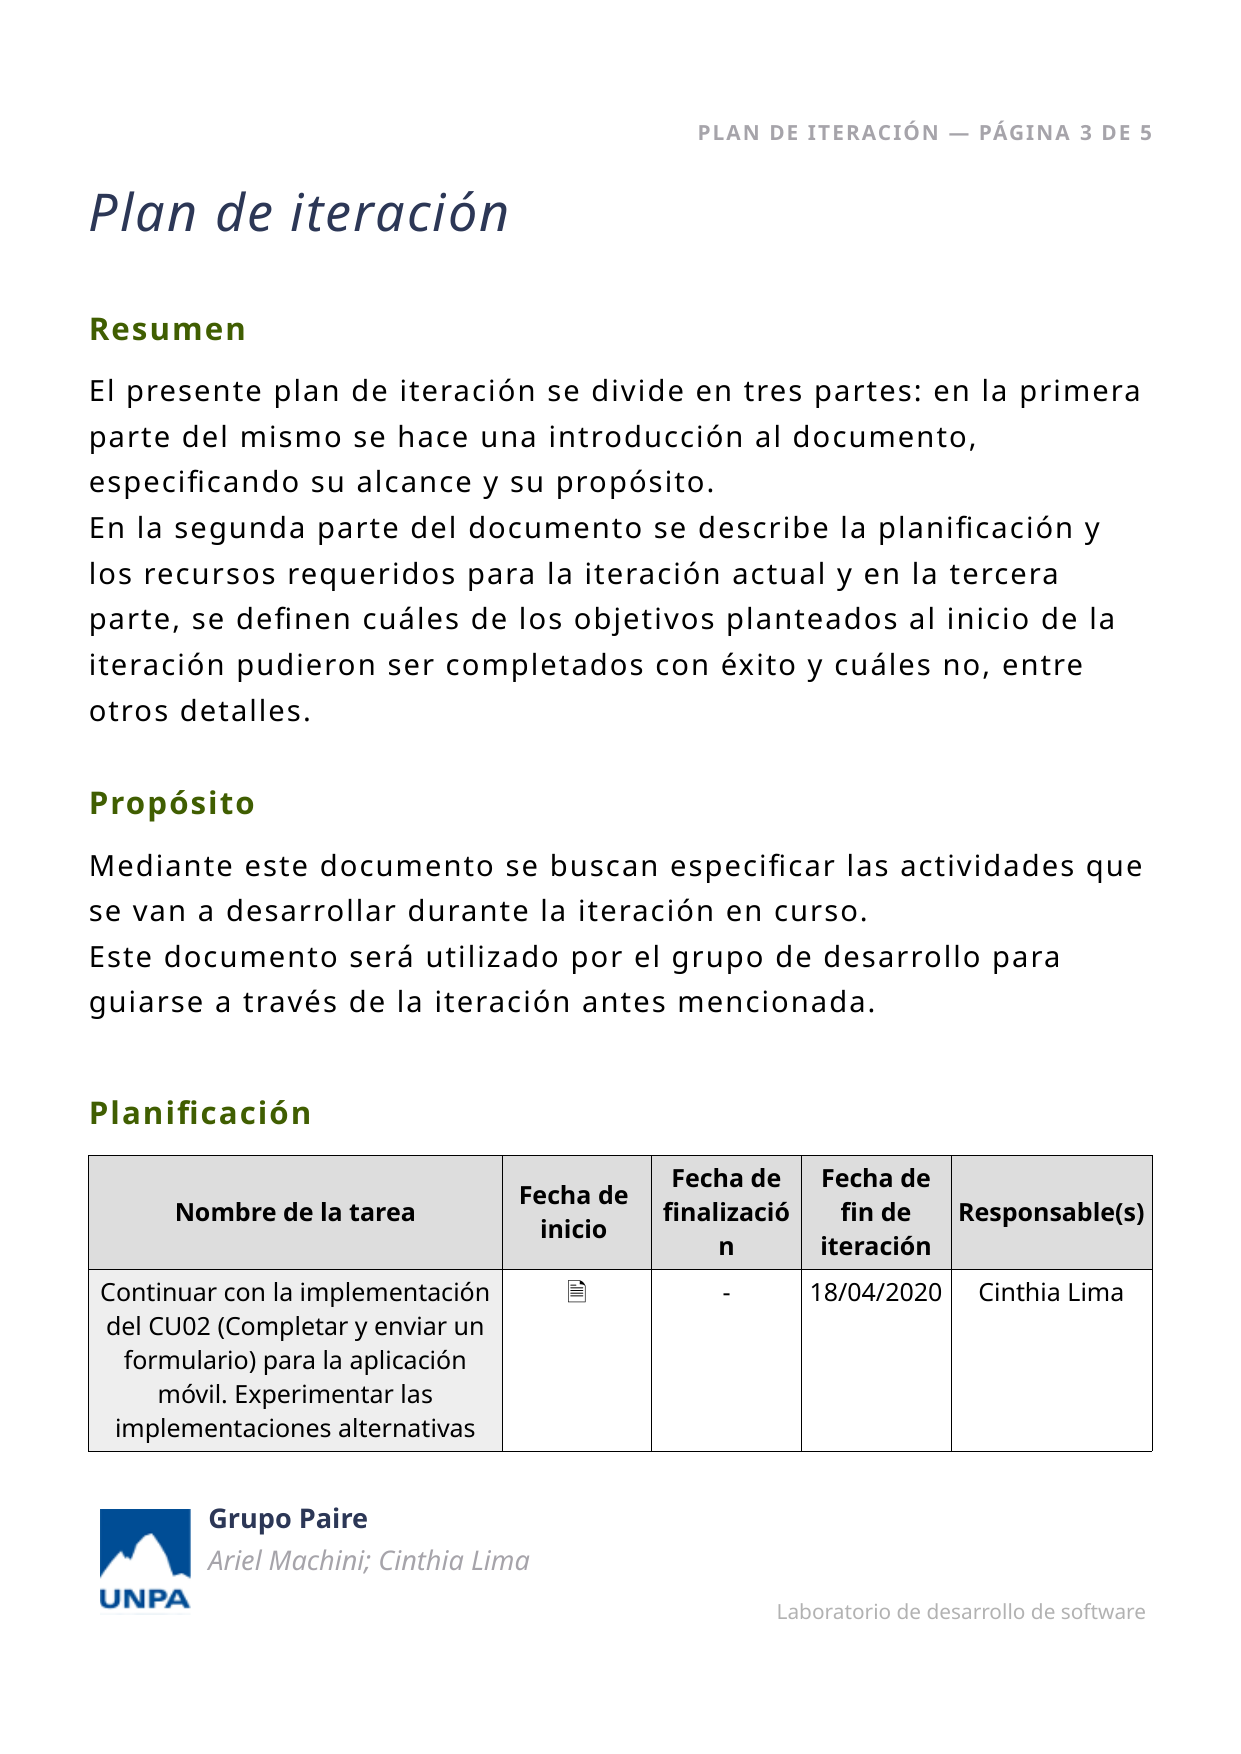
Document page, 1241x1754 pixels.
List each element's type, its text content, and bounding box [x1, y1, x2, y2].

table_header Fecha de fin de iteración [802, 1156, 951, 1269]
table_header Responsable(s) [952, 1156, 1152, 1269]
text El presente plan de iteración se divide en tres partes: en la primera parte del mismo se hace una introducción al documento, especificando su alcance y su propósito. [88, 370, 1152, 501]
table_header Nombre de la tarea [89, 1156, 502, 1269]
table_cell 🗎 [503, 1270, 651, 1451]
text Planificación [88, 1091, 1152, 1134]
text Propósito [88, 781, 1152, 824]
table_header Fecha de finalización [652, 1156, 801, 1269]
table_cell - [652, 1270, 801, 1451]
text Mediante este documento se buscan especificar las actividades que se van a desarrollar durante la iteración en curso. [88, 845, 1152, 930]
text En la segunda parte del documento se describe la planificación y los recursos requeridos para la iteración actual y en la tercera parte, se definen cuáles de los objetivos planteados al inicio de la iteración pudieron ser completados con éxito y cuáles no, entre otros detalles. [88, 507, 1152, 729]
table_cell Cinthia Lima [952, 1270, 1152, 1451]
table_cell Continuar con la implementación del CU02 (Completar y enviar un formulario) para la aplicación móvil. Experimentar las implementaciones alternativas [89, 1270, 502, 1451]
text Este documento será utilizado por el grupo de desarrollo para guiarse a través de la iteración antes mencionada. [88, 936, 1152, 1021]
table_header Fecha de inicio [503, 1156, 651, 1269]
table_cell 18/04/2020 [802, 1270, 951, 1451]
text Plan de iteración [88, 176, 1152, 247]
picture [100, 1509, 191, 1615]
text Resumen [88, 307, 1152, 349]
